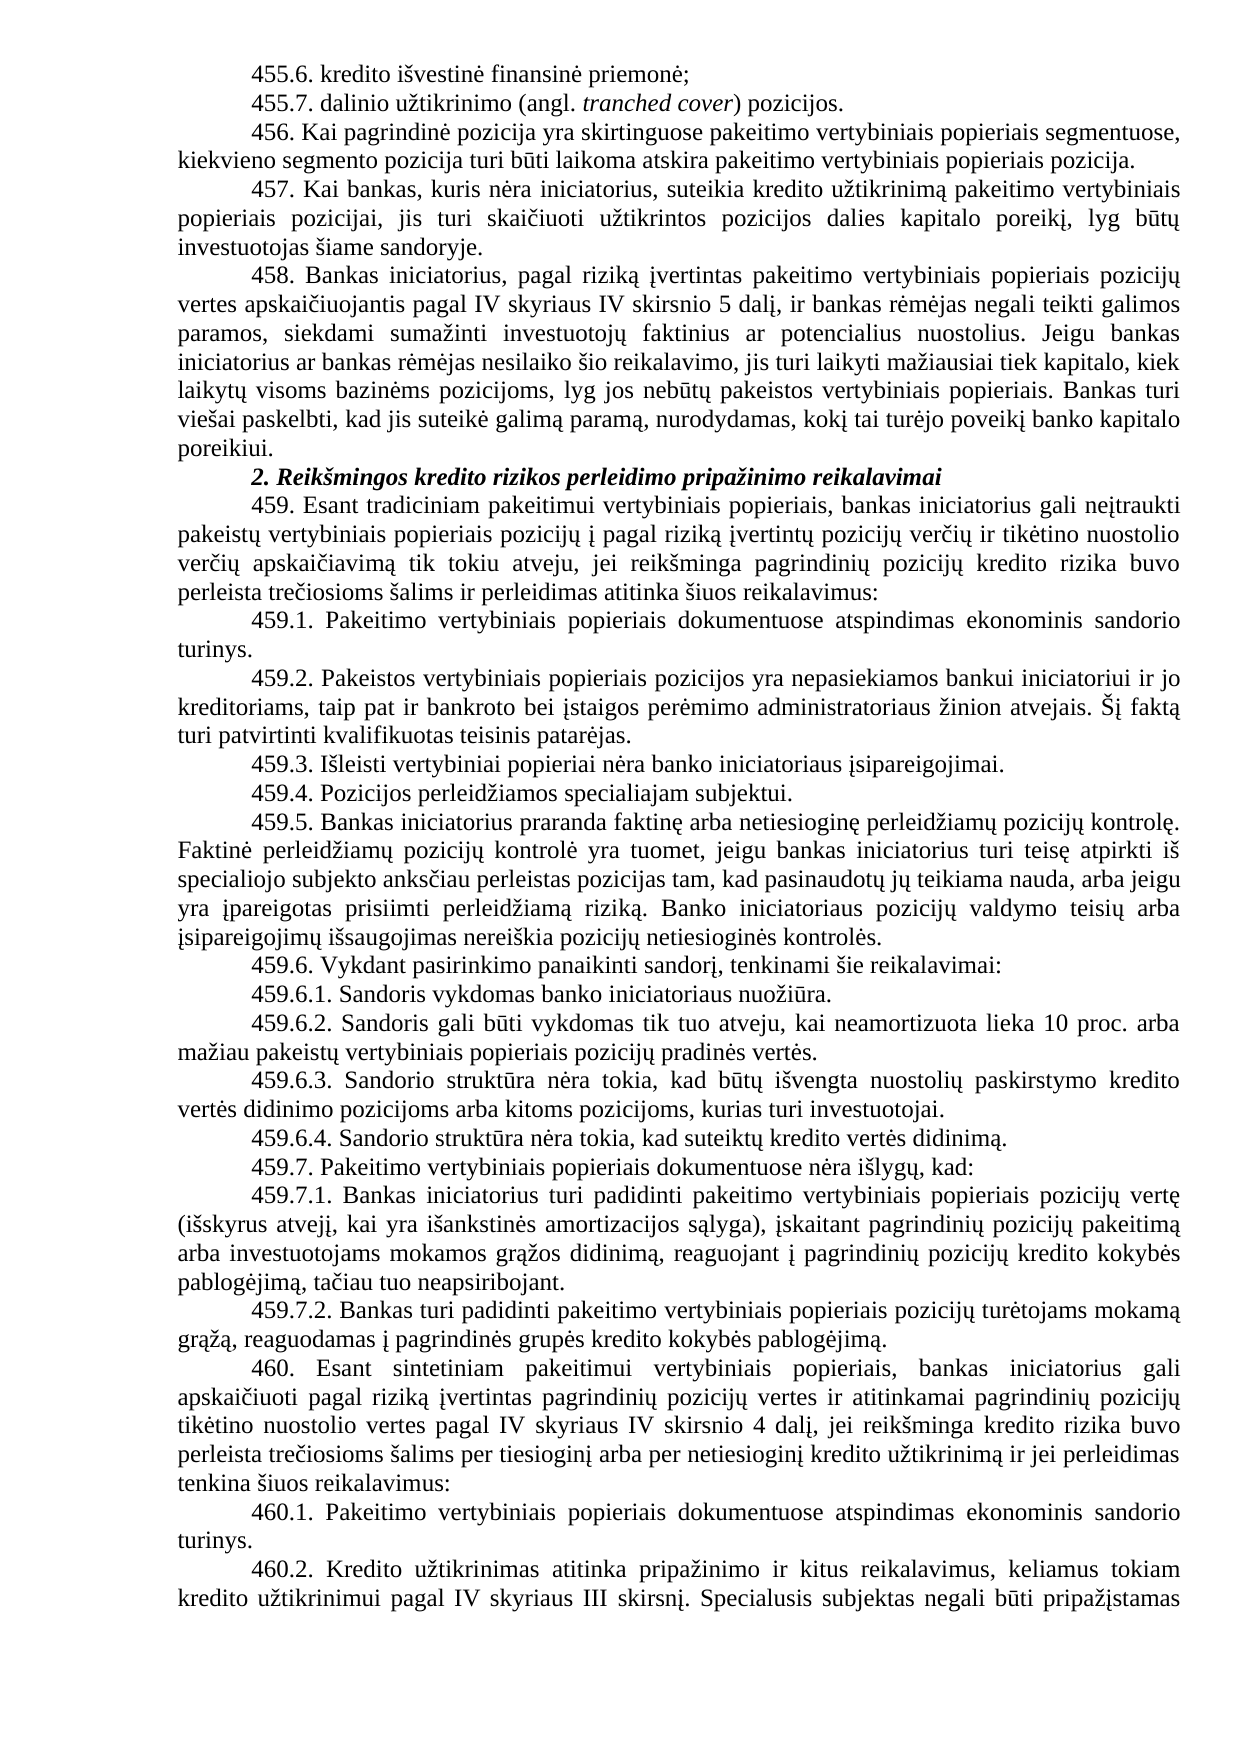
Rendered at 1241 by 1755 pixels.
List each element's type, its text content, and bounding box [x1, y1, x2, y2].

text 455.7. dalinio užtikrinimo (angl. tranched cover) pozicijos. [177, 88, 1181, 117]
text 459.4. Pozicijos perleidžiamos specialiajam subjektui. [177, 778, 1181, 807]
text 2. Reikšmingos kredito rizikos perleidimo pripažinimo reikalavimai [177, 462, 1181, 490]
text 458. Bankas iniciatorius, pagal riziką įvertintas pakeitimo vertybiniais popieriais pozicijų vertes apskaičiuojantis pagal IV skyriaus IV skirsnio 5 dalį, ir bankas rėmėjas negali teikti galimos paramos, siekdami sumažinti investuotojų faktinius ar potencialius nuostolius. Jeigu bankas iniciatorius ar bankas rėmėjas nesilaiko šio reikalavimo, jis turi laikyti mažiausiai tiek kapitalo, kiek laikytų visoms bazinėms pozicijoms, lyg jos nebūtų pakeistos vertybiniais popieriais. Bankas turi viešai paskelbti, kad jis suteikė galimą paramą, nurodydamas, kokį tai turėjo poveikį banko kapitalo poreikiui. [177, 260, 1181, 462]
text 459. Esant tradiciniam pakeitimui vertybiniais popieriais, bankas iniciatorius gali neįtraukti pakeistų vertybiniais popieriais pozicijų į pagal riziką įvertintų pozicijų verčių ir tikėtino nuostolio verčių apskaičiavimą tik tokiu atveju, jei reikšminga pagrindinių pozicijų kredito rizika buvo perleista trečiosioms šalims ir perleidimas atitinka šiuos reikalavimus: [177, 490, 1181, 605]
text 456. Kai pagrindinė pozicija yra skirtinguose pakeitimo vertybiniais popieriais segmentuose, kiekvieno segmento pozicija turi būti laikoma atskira pakeitimo vertybiniais popieriais pozicija. [177, 117, 1181, 174]
text 459.6.4. Sandorio struktūra nėra tokia, kad suteiktų kredito vertės didinimą. [177, 1123, 1181, 1152]
text 459.6.1. Sandoris vykdomas banko iniciatoriaus nuožiūra. [177, 979, 1181, 1008]
text 459.6.3. Sandorio struktūra nėra tokia, kad būtų išvengta nuostolių paskirstymo kredito vertės didinimo pozicijoms arba kitoms pozicijoms, kurias turi investuotojai. [177, 1065, 1181, 1123]
text 459.7. Pakeitimo vertybiniais popieriais dokumentuose nėra išlygų, kad: [177, 1152, 1181, 1180]
text 455.6. kredito išvestinė finansinė priemonė; [177, 59, 1181, 88]
text 459.7.2. Bankas turi padidinti pakeitimo vertybiniais popieriais pozicijų turėtojams mokamą grąžą, reaguodamas į pagrindinės grupės kredito kokybės pablogėjimą. [177, 1295, 1181, 1353]
text 459.6. Vykdant pasirinkimo panaikinti sandorį, tenkinami šie reikalavimai: [177, 950, 1181, 979]
text 459.5. Bankas iniciatorius praranda faktinę arba netiesioginę perleidžiamų pozicijų kontrolę. Faktinė perleidžiamų pozicijų kontrolė yra tuomet, jeigu bankas iniciatorius turi teisę atpirkti iš specialiojo subjekto anksčiau perleistas pozicijas tam, kad pasinaudotų jų teikiama nauda, arba jeigu yra įpareigotas prisiimti perleidžiamą riziką. Banko iniciatoriaus pozicijų valdymo teisių arba įsipareigojimų išsaugojimas nereiškia pozicijų netiesioginės kontrolės. [177, 807, 1181, 950]
text 459.6.2. Sandoris gali būti vykdomas tik tuo atveju, kai neamortizuota lieka 10 proc. arba mažiau pakeistų vertybiniais popieriais pozicijų pradinės vertės. [177, 1008, 1181, 1065]
text 459.1. Pakeitimo vertybiniais popieriais dokumentuose atspindimas ekonominis sandorio turinys. [177, 605, 1181, 663]
text 457. Kai bankas, kuris nėra iniciatorius, suteikia kredito užtikrinimą pakeitimo vertybiniais popieriais pozicijai, jis turi skaičiuoti užtikrintos pozicijos dalies kapitalo poreikį, lyg būtų investuotojas šiame sandoryje. [177, 174, 1181, 260]
text 460. Esant sintetiniam pakeitimui vertybiniais popieriais, bankas iniciatorius gali apskaičiuoti pagal riziką įvertintas pagrindinių pozicijų vertes ir atitinkamai pagrindinių pozicijų tikėtino nuostolio vertes pagal IV skyriaus IV skirsnio 4 dalį, jei reikšminga kredito rizika buvo perleista trečiosioms šalims per tiesioginį arba per netiesioginį kredito užtikrinimą ir jei perleidimas tenkina šiuos reikalavimus: [177, 1353, 1181, 1497]
text 459.3. Išleisti vertybiniai popieriai nėra banko iniciatoriaus įsipareigojimai. [177, 749, 1181, 778]
text 459.2. Pakeistos vertybiniais popieriais pozicijos yra nepasiekiamos bankui iniciatoriui ir jo kreditoriams, taip pat ir bankroto bei įstaigos perėmimo administratoriaus žinion atvejais. Šį faktą turi patvirtinti kvalifikuotas teisinis patarėjas. [177, 663, 1181, 749]
text 459.7.1. Bankas iniciatorius turi padidinti pakeitimo vertybiniais popieriais pozicijų vertę (išskyrus atvejį, kai yra išankstinės amortizacijos sąlyga), įskaitant pagrindinių pozicijų pakeitimą arba investuotojams mokamos grąžos didinimą, reaguojant į pagrindinių pozicijų kredito kokybės pablogėjimą, tačiau tuo neapsiribojant. [177, 1180, 1181, 1295]
text 460.1. Pakeitimo vertybiniais popieriais dokumentuose atspindimas ekonominis sandorio turinys. [177, 1497, 1181, 1554]
text 460.2. Kredito užtikrinimas atitinka pripažinimo ir kitus reikalavimus, keliamus tokiam kredito užtikrinimui pagal IV skyriaus III skirsnį. Specialusis subjektas negali būti pripažįstamas [177, 1554, 1181, 1612]
